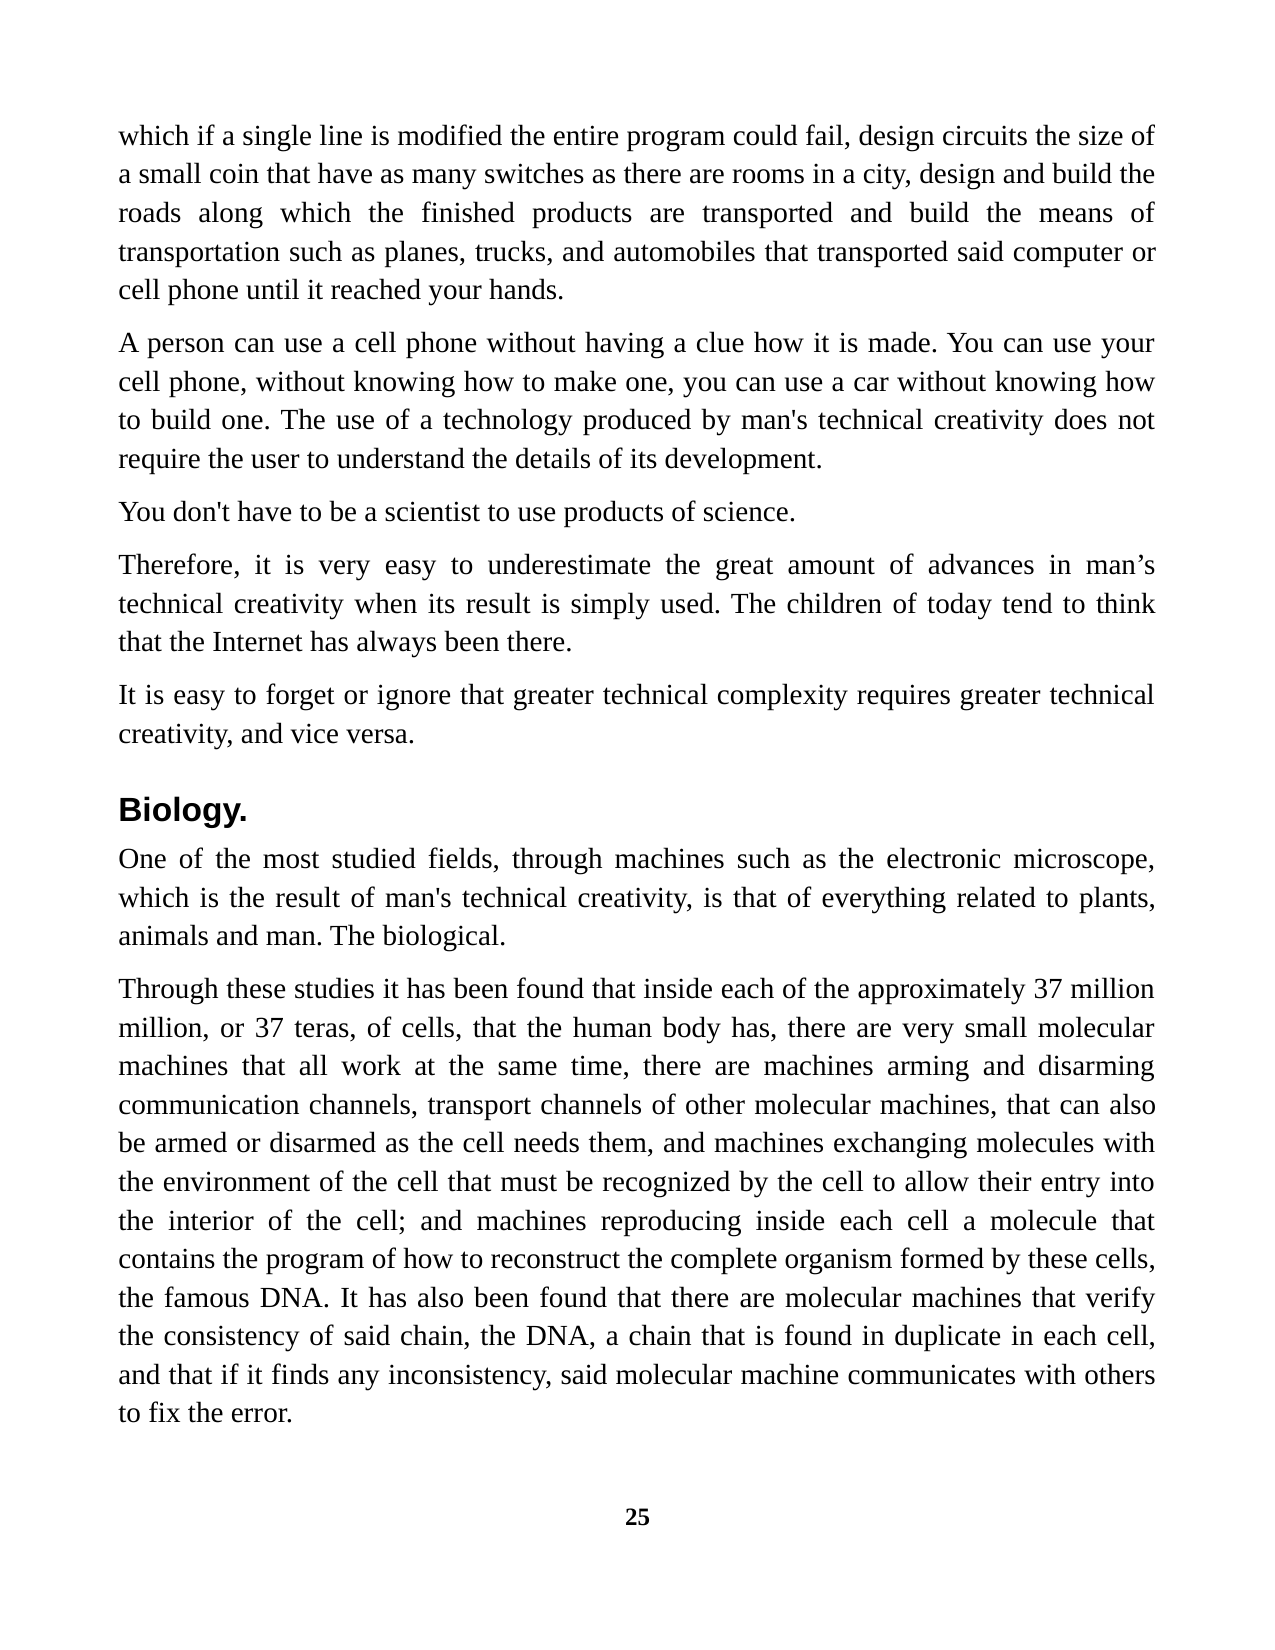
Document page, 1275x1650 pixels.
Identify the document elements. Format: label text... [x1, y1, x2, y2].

text You don't have to be a scientist to use products of science. [118, 494, 1157, 528]
text Therefore, it is very easy to underestimate the great amount of advances in man’s technical creativity when its result is simply used. The children of today tend to think that the Internet has always been there. [118, 547, 1157, 658]
subtitle Biology. [118, 790, 1157, 829]
text Through these studies it has been found that inside each of the approximately 37 million million, or 37 teras, of cells, that the human body has, there are very small molecular machines that all work at the same time, there are machines arming and disarming communication channels, transport channels of other molecular machines, that can also be armed or disarmed as the cell needs them, and machines exchanging molecules with the environment of the cell that must be recognized by the cell to allow their entry into the interior of the cell; and machines reproducing inside each cell a molecule that contains the program of how to reconstruct the complete organism formed by these cells, the famous DNA. It has also been found that there are molecular machines that verify the consistency of said chain, the DNA, a chain that is found in duplicate in each cell, and that if it finds any inconsistency, said molecular machine communicates with others to fix the error. [118, 971, 1157, 1429]
text which if a single line is modified the entire program could fail, design circuits the size of a small coin that have as many switches as there are rooms in a city, design and build the roads along which the finished products are transported and build the means of transportation such as planes, trucks, and automobiles that transported said computer or cell phone until it reached your hands. [118, 118, 1157, 306]
text It is easy to forget or ignore that greater technical complexity requires greater technical creativity, and vice versa. [118, 677, 1157, 749]
text A person can use a cell phone without having a clue how it is made. You can use your cell phone, without knowing how to make one, you can use a car without knowing how to build one. The use of a technology produced by man's technical creativity does not require the user to understand the details of its development. [118, 325, 1157, 474]
text One of the most studied fields, through machines such as the electronic microscope, which is the result of man's technical creativity, is that of everything related to plants, animals and man. The biological. [118, 841, 1157, 952]
